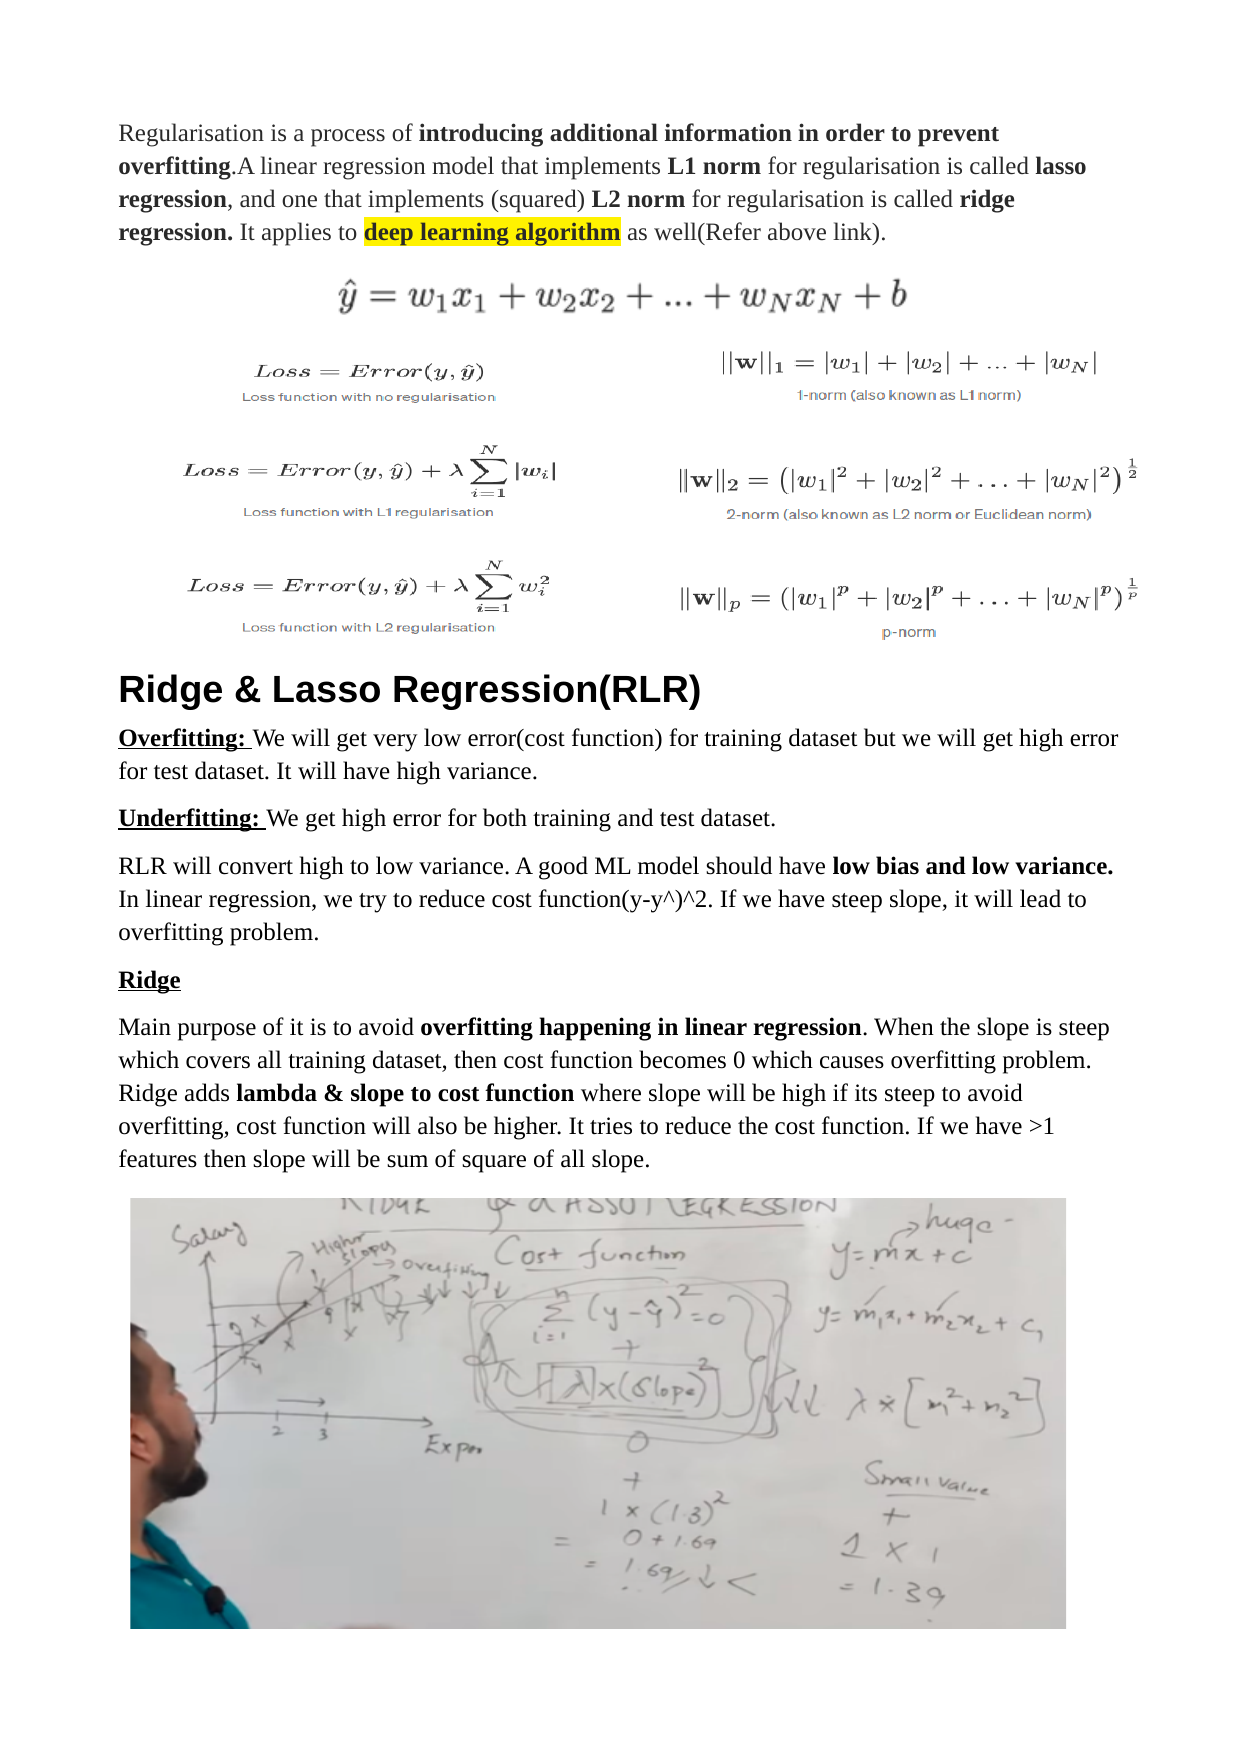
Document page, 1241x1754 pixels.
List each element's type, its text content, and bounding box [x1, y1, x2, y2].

text RLR will convert high to low variance. A good ML model should have low bias and low variance. In linear regression, we try to reduce cost function(y-y^)^2. If we have steep slope, it will lead to overfitting problem. [118, 851, 1122, 946]
picture [641, 342, 1171, 644]
picture [130, 348, 607, 640]
subtitle Ridge & Lasso Regression(RLR) [118, 623, 1122, 710]
picture [130, 1576, 224, 1629]
text Underfitting: We get high error for both training and test dataset. [118, 803, 1122, 832]
text Ridge [118, 965, 1122, 993]
text Regularisation is a process of introducing additional information in order to prevent overfitting.A linear regression model that implements L1 norm for regularisation is called lasso regression, and one that implements (squared) L2 norm for regularisation is called ridge regression. It applies to deep learning algorithm as well(Refer above link). [118, 118, 1122, 246]
text Main purpose of it is to avoid overfitting happening in linear regression. When the slope is steep which covers all training dataset, then cost function becomes 0 which causes overfitting problem. Ridge adds lambda & slope to cost function where slope will be high if its steep to avoid overfitting, cost function will also be higher. It tries to reduce the cost function. If we have >1 features then slope will be sum of square of all slope. [118, 1012, 1122, 1173]
picture [130, 1198, 1067, 1629]
text Overfitting: We will get very low error(cost function) for training dataset but we will get high error for test dataset. It will have high variance. [118, 723, 1122, 784]
picture [314, 264, 926, 334]
